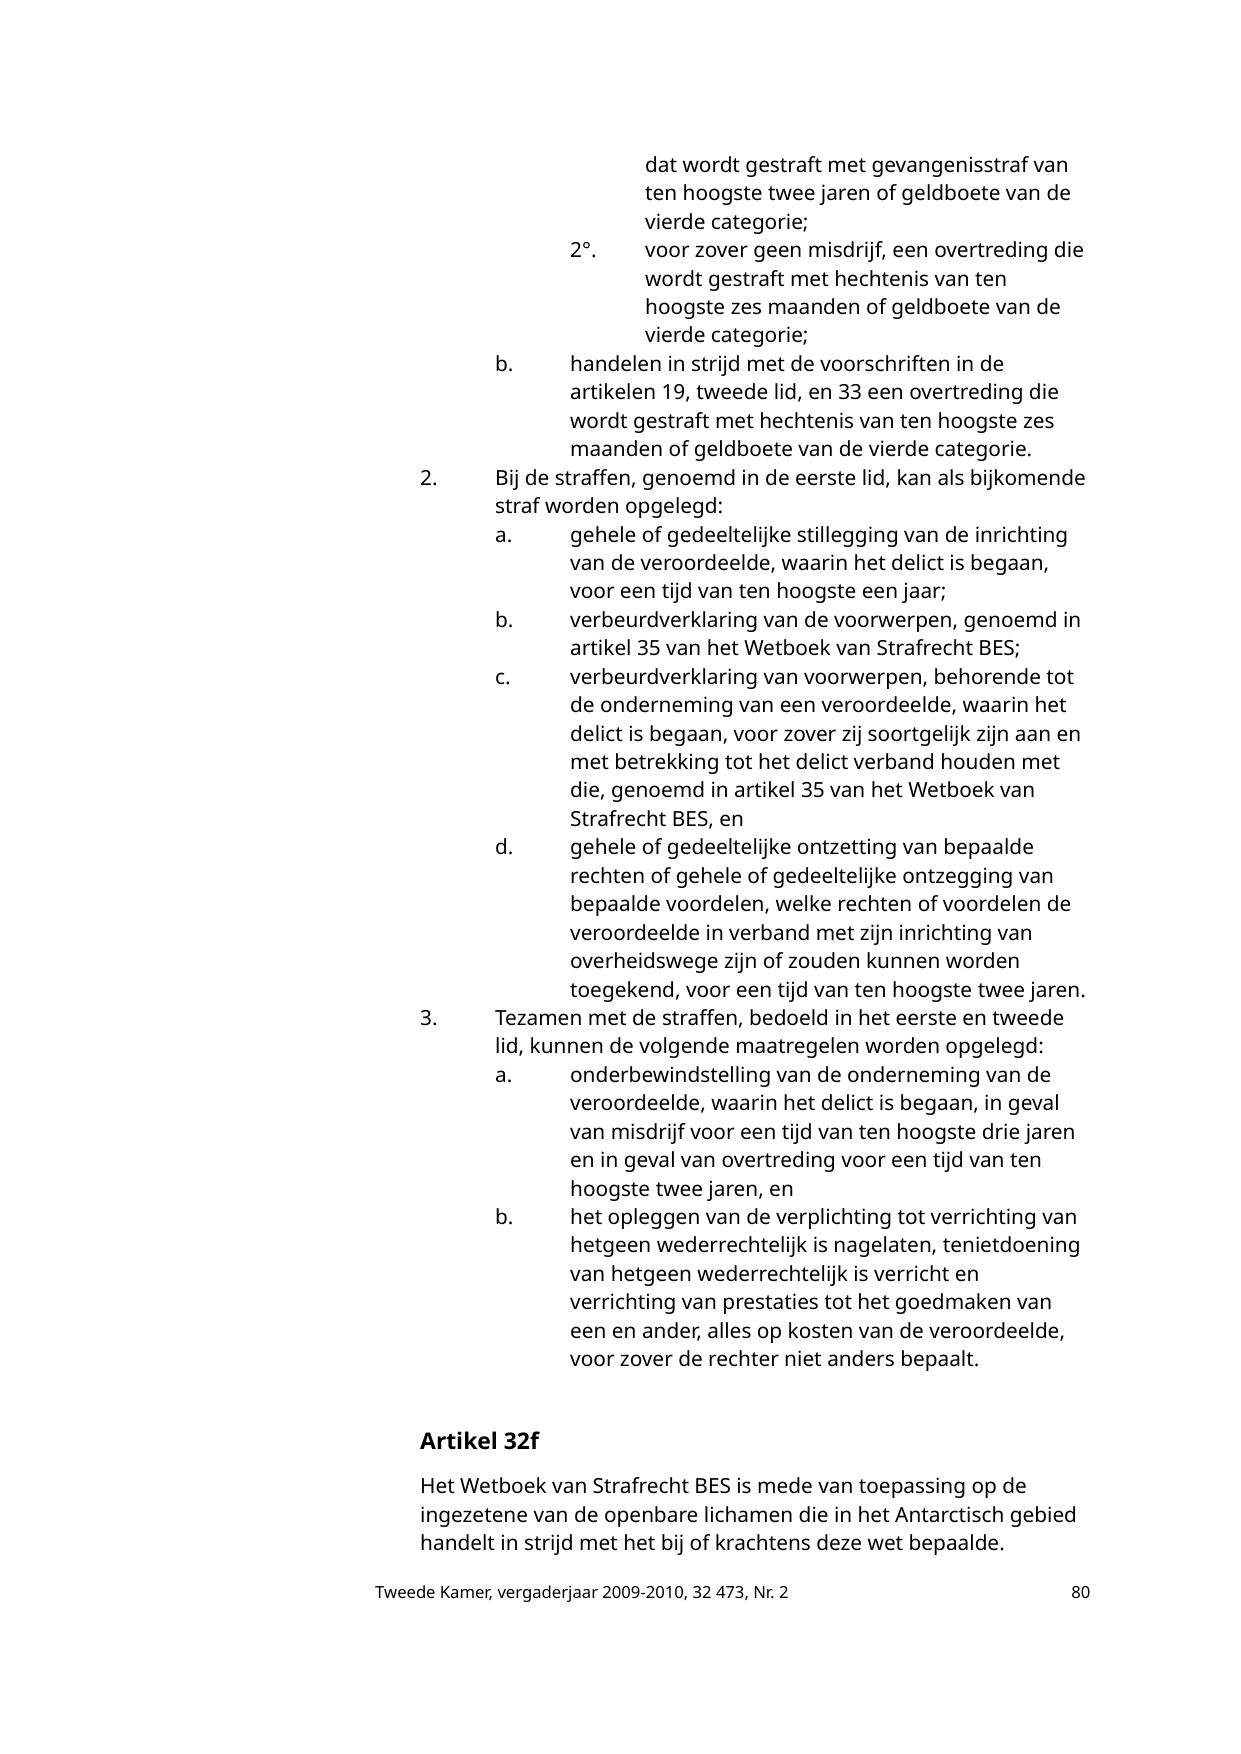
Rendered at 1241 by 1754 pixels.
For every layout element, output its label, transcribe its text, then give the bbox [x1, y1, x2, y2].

subtitle Artikel 32f [420, 1425, 1090, 1457]
list Bij de straffen, genoemd in de eerste lid, kan als bijkomende straf worden opgelegd: [420, 463, 1090, 520]
list Tezamen met de straffen, bedoeld in het eerste en tweede lid, kunnen de volgende maatregelen worden opgelegd: [420, 1003, 1090, 1060]
list handelen in strijd met de voorschriften in de artikelen 19, tweede lid, en 33 een overtreding die wordt gestraft met hechtenis van ten hoogste zes maanden of geldboete van de vierde categorie. [495, 349, 1090, 463]
list gehele of gedeeltelijke ontzetting van bepaalde rechten of gehele of gedeeltelijke ontzegging van bepaalde voordelen, welke rechten of voordelen de veroordeelde in verband met zijn inrichting van overheidswege zijn of zouden kunnen worden toegekend, voor een tijd van ten hoogste twee jaren. [495, 832, 1090, 1003]
text Het Wetboek van Strafrecht BES is mede van toepassing op de ingezetene van de openbare lichamen die in het Antarctisch gebied handelt in strijd met het bij of krachtens deze wet bepaalde. [420, 1472, 1090, 1557]
list onderbewindstelling van de onderneming van de veroordeelde, waarin het delict is begaan, in geval van misdrijf voor een tijd van ten hoogste drie jaren en in geval van overtreding voor een tijd van ten hoogste twee jaren, en [495, 1060, 1090, 1202]
list dat wordt gestraft met gevangenisstraf van ten hoogste twee jaren of geldboete van de vierde categorie; [570, 150, 1090, 235]
list verbeurdverklaring van de voorwerpen, genoemd in artikel 35 van het Wetboek van Strafrecht BES; [495, 605, 1090, 662]
list voor zover geen misdrijf, een overtreding die wordt gestraft met hechtenis van ten hoogste zes maanden of geldboete van de vierde categorie; [570, 235, 1090, 349]
list het opleggen van de verplichting tot verrichting van hetgeen wederrechtelijk is nagelaten, tenietdoening van hetgeen wederrechtelijk is verricht en verrichting van prestaties tot het goedmaken van een en ander, alles op kosten van de veroordeelde, voor zover de rechter niet anders bepaalt. [495, 1202, 1090, 1373]
list gehele of gedeeltelijke stillegging van de inrichting van de veroordeelde, waarin het delict is begaan, voor een tijd van ten hoogste een jaar; [495, 520, 1090, 605]
list verbeurdverklaring van voorwerpen, behorende tot de onderneming van een veroordeelde, waarin het delict is begaan, voor zover zij soortgelijk zijn aan en met betrekking tot het delict verband houden met die, genoemd in artikel 35 van het Wetboek van Strafrecht BES, en [495, 662, 1090, 832]
